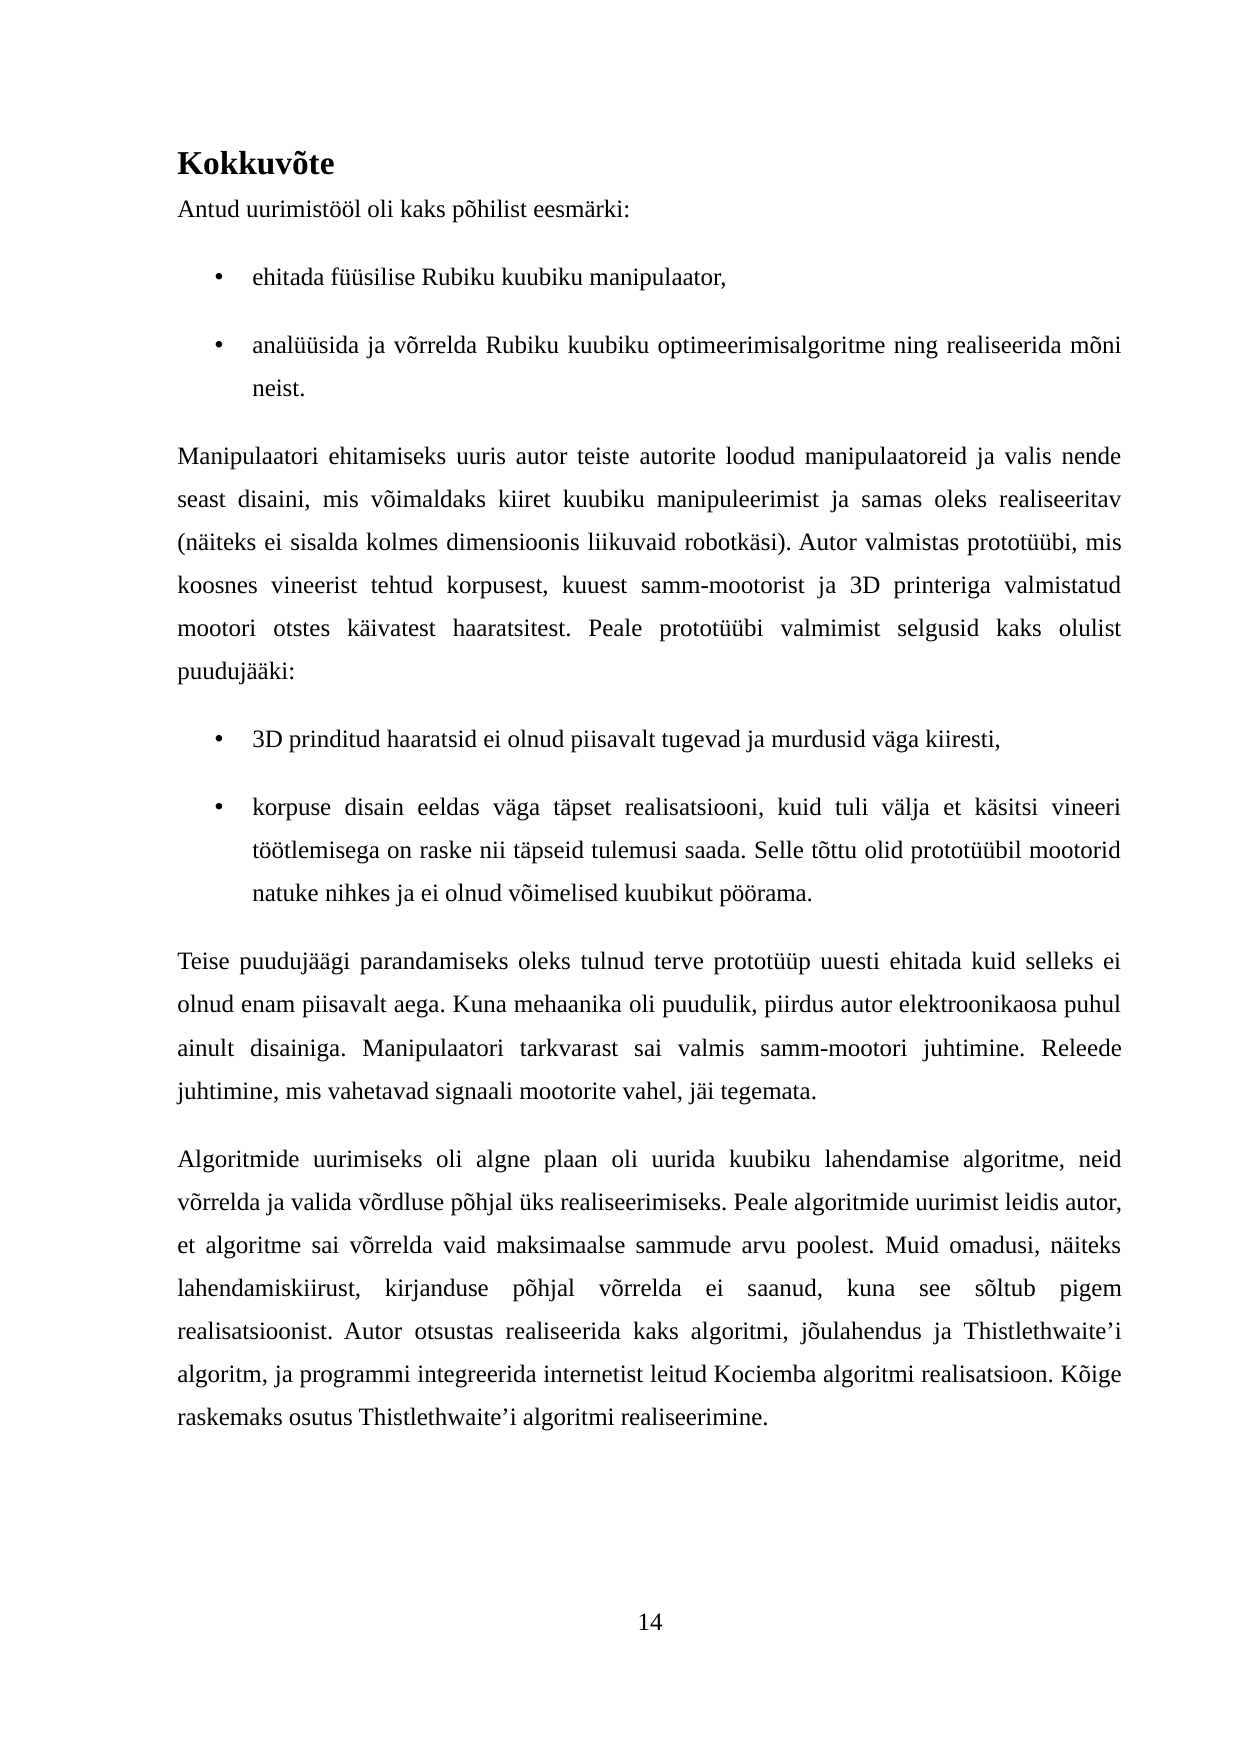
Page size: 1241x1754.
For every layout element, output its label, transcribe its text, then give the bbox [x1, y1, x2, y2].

text Algoritmide uurimiseks oli algne plaan oli uurida kuubiku lahendamise algoritme, neid võrrelda ja valida võrdluse põhjal üks realiseerimiseks. Peale algoritmide uurimist leidis autor, et algoritme sai võrrelda vaid maksimaalse sammude arvu poolest. Muid omadusi, näiteks lahendamiskiirust, kirjanduse põhjal võrrelda ei saanud, kuna see sõltub pigem realisatsioonist. Autor otsustas realiseerida kaks algoritmi, jõulahendus ja Thistlethwaite’i algoritm, ja programmi integreerida internetist leitud Kociemba algoritmi realisatsioon. Kõige raskemaks osutus Thistlethwaite’i algoritmi realiseerimine. [177, 1144, 1122, 1431]
text Antud uurimistööl oli kaks põhilist eesmärki: [177, 194, 1122, 223]
list ehitada füüsilise Rubiku kuubiku manipulaator, [214, 262, 1122, 291]
list korpuse disain eeldas väga täpset realisatsiooni, kuid tuli välja et käsitsi vineeri töötlemisega on raske nii täpseid tulemusi saada. Selle tõttu olid prototüübil mootorid natuke nihkes ja ei olnud võimelised kuubikut pöörama. [214, 792, 1122, 907]
list 3D prinditud haaratsid ei olnud piisavalt tugevad ja murdusid väga kiiresti, [214, 724, 1122, 753]
text Teise puudujäägi parandamiseks oleks tulnud terve prototüüp uuesti ehitada kuid selleks ei olnud enam piisavalt aega. Kuna mehaanika oli puudulik, piirdus autor elektroonikaosa puhul ainult disainiga. Manipulaatori tarkvarast sai valmis samm-mootori juhtimine. Releede juhtimine, mis vahetavad signaali mootorite vahel, jäi tegemata. [177, 946, 1122, 1104]
text Manipulaatori ehitamiseks uuris autor teiste autorite loodud manipulaatoreid ja valis nende seast disaini, mis võimaldaks kiiret kuubiku manipuleerimist ja samas oleks realiseeritav (näiteks ei sisalda kolmes dimensioonis liikuvaid robotkäsi). Autor valmistas prototüübi, mis koosnes vineerist tehtud korpusest, kuuest samm-mootorist ja 3D printeriga valmistatud mootori otstes käivatest haaratsitest. Peale prototüübi valmimist selgusid kaks olulist puudujääki: [177, 441, 1122, 685]
list analüüsida ja võrrelda Rubiku kuubiku optimeerimisalgoritme ning realiseerida mõni neist. [214, 330, 1122, 402]
subtitle Kokkuvõte [177, 143, 1122, 181]
